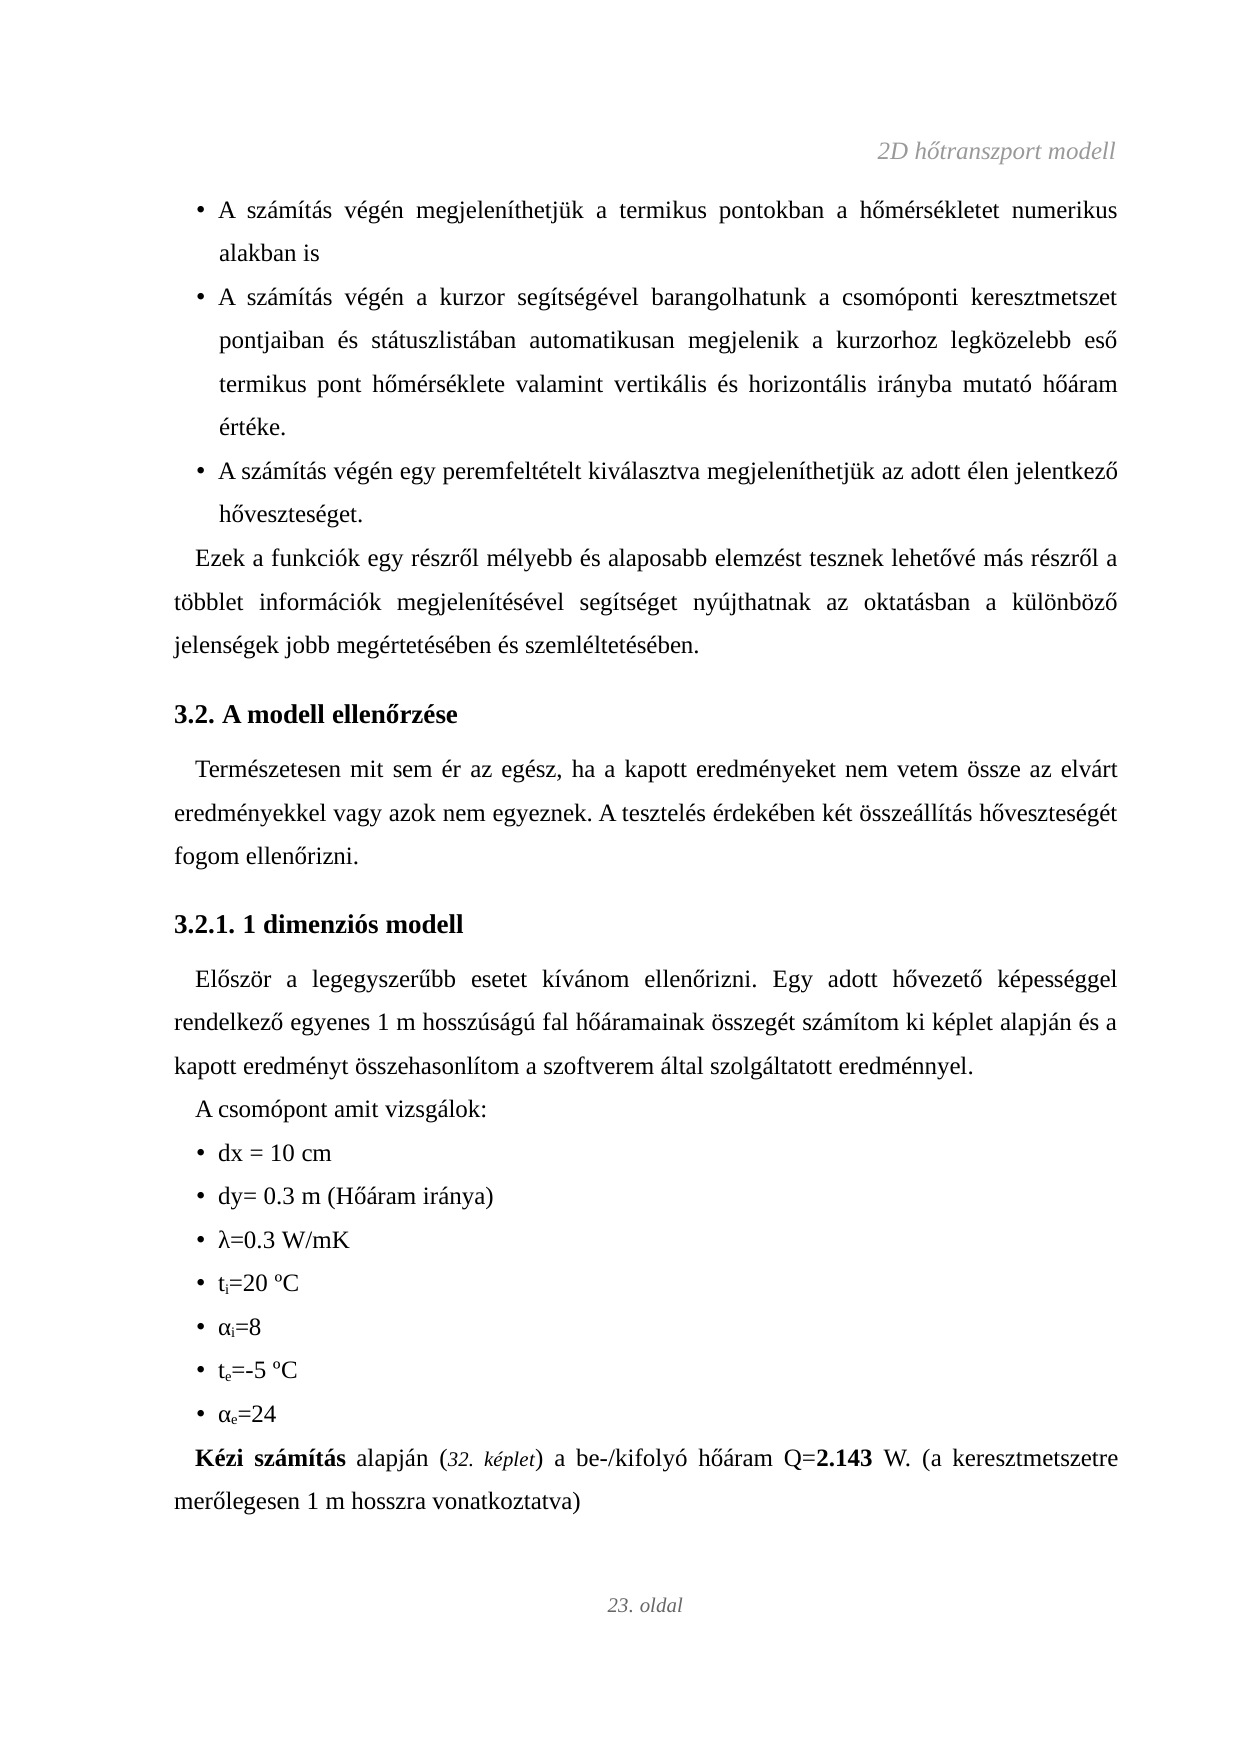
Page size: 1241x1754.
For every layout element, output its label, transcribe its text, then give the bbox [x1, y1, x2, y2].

list λ=0.3 W/mK [196, 1225, 1118, 1254]
text Természetesen mit sem ér az egész, ha a kapott eredményeket nem vetem össze az elvárt eredményekkel vagy azok nem egyeznek. A tesztelés érdekében két összeállítás hőveszteségét fogom ellenőrizni. [174, 754, 1118, 870]
list αi=8 [196, 1312, 1118, 1341]
list A számítás végén egy peremfeltételt kiválasztva megjeleníthetjük az adott élen jelentkező hőveszteséget. [196, 456, 1118, 528]
text Ezek a funkciók egy részről mélyebb és alaposabb elemzést tesznek lehetővé más részről a többlet információk megjelenítésével segítséget nyújthatnak az oktatásban a különböző jelenségek jobb megértetésében és szemléltetésében. [174, 543, 1118, 659]
text Kézi számítás alapján (32. képlet) a be-/kifolyó hőáram Q=2.143 W. (a keresztmetszetre merőlegesen 1 m hosszra vonatkoztatva) [174, 1442, 1118, 1515]
subtitle A modell ellenőrzése [174, 699, 1118, 730]
text A csomópont amit vizsgálok: [174, 1094, 1118, 1123]
list te=-5 ºC [196, 1355, 1118, 1384]
text Először a legegyszerűbb esetet kívánom ellenőrizni. Egy adott hővezető képességgel rendelkező egyenes 1 m hosszúságú fal hőáramainak összegét számítom ki képlet alapján és a kapott eredményt összehasonlítom a szoftverem által szolgáltatott eredménnyel. [174, 963, 1118, 1080]
list ti=20 ºC [196, 1268, 1118, 1297]
list A számítás végén megjeleníthetjük a termikus pontokban a hőmérsékletet numerikus alakban is [196, 194, 1118, 267]
list dy= 0.3 m (Hőáram iránya) [196, 1181, 1118, 1210]
list A számítás végén a kurzor segítségével barangolhatunk a csomóponti keresztmetszet pontjaiban és státuszlistában automatikusan megjelenik a kurzorhoz legközelebb eső termikus pont hőmérséklete valamint vertikális és horizontális irányba mutató hőáram értéke. [196, 282, 1118, 441]
subtitle 1 dimenziós modell [174, 908, 1118, 939]
list αe=24 [196, 1399, 1118, 1428]
list dx = 10 cm [196, 1138, 1118, 1167]
